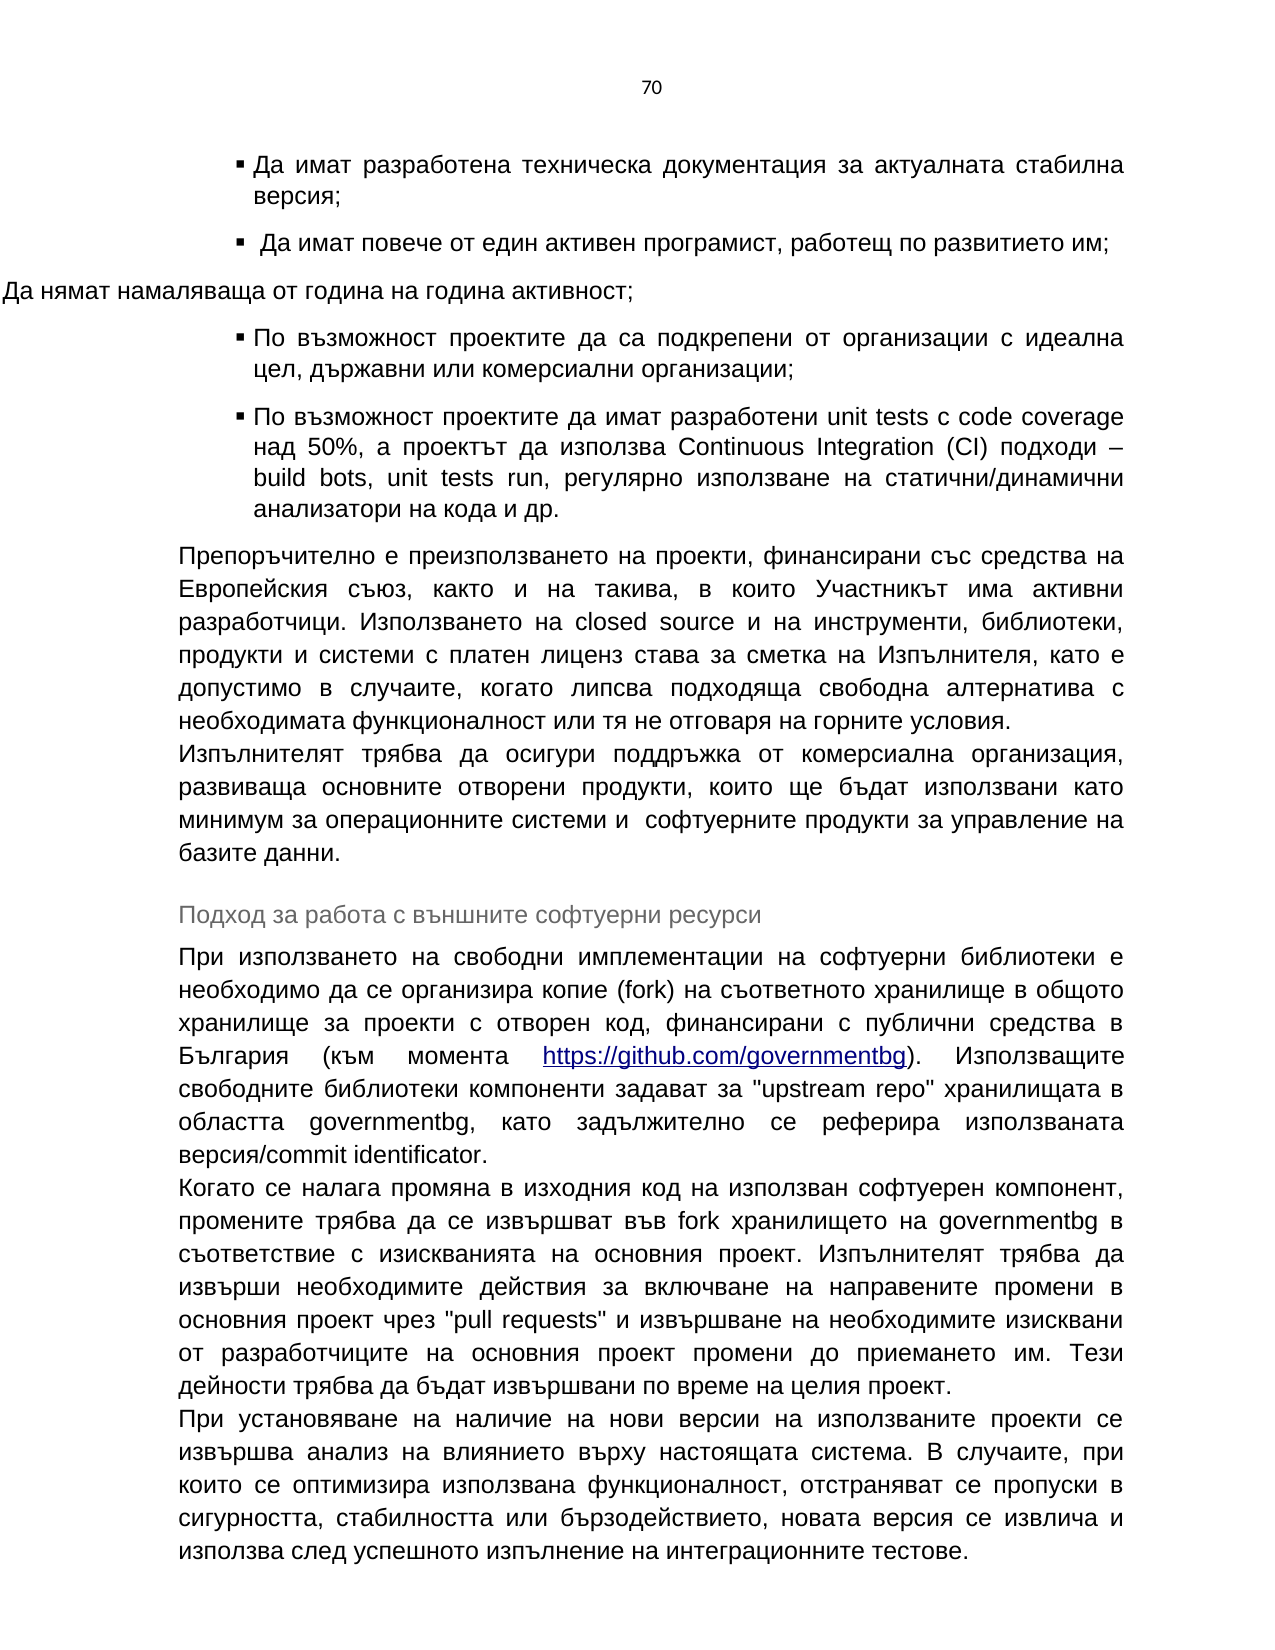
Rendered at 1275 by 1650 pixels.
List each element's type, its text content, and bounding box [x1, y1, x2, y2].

text Изпълнителят трябва да осигури поддръжка от комерсиална организация, развиваща основните отворени продукти, които ще бъдат използвани като минимум за операционните системи и софтуерните продукти за управление на базите данни. [178, 739, 1125, 867]
subtitle Подход за работа с външните софтуерни ресурси [178, 901, 1125, 929]
list Да имат разработена техническа документация за актуалната стабилна версия; [234, 150, 1125, 209]
list По възможност проектите да имат разработени unit tests с code coverage над 50%, а проектът да използва Continuous Integration (CI) подходи – build bots, unit tests run, регулярно използване на статични/динамични анализатори на кода и др. [234, 401, 1125, 522]
list Да имат повече от един активен програмист, работещ по развитието им; [234, 228, 1125, 257]
list По възможност проектите да са подкрепени от организации с идеална цел, държавни или комерсиални организации; [234, 323, 1125, 383]
text Когато се налага промяна в изходния код на използван софтуерен компонент, промените трябва да се извършват във fork хранилището на governmentbg в съответствие с изискванията на основния проект. Изпълнителят трябва да извърши необходимите действия за включване на направените промени в основния проект чрез "pull requests" и извършване на необходимите изисквани от разработчиците на основния проект промени до приемането им. Тези дейности трябва да бъдат извършвани по време на целия проект. [178, 1173, 1125, 1400]
list Да нямат намаляваща от година на година активност; [0, 276, 1125, 304]
text При установяване на наличие на нови версии на използваните проекти се извършва анализ на влиянието върху настоящата система. В случаите, при които се оптимизира използвана функционалност, отстраняват се пропуски в сигурността, стабилността или бързодействието, новата версия се извлича и използва след успешното изпълнение на интеграционните тестове. [178, 1404, 1125, 1565]
text При използването на свободни имплементации на софтуерни библиотеки е необходимо да се организира копие (fork) на съответното хранилище в общото хранилище за проекти с отворен код, финансирани с публични средства в България (към момента https://github.com/governmentbg). Използващите свободните библиотеки компоненти задават за "upstream repo" хранилищата в областта governmentbg, като задължително се реферира използваната версия/commit identificator. [178, 942, 1125, 1169]
text Препоръчително е преизползването на проекти, финансирани със средства на Европейския съюз, както и на такива, в които Участникът има активни разработчици. Използването на closed source и на инструменти, библиотеки, продукти и системи с платен лиценз става за сметка на изпълнителя, като е допустимо в случаите, когато липсва подходяща свободна алтернатива с необходимата функционалност или тя не отговаря на горните условия. [178, 541, 1125, 735]
